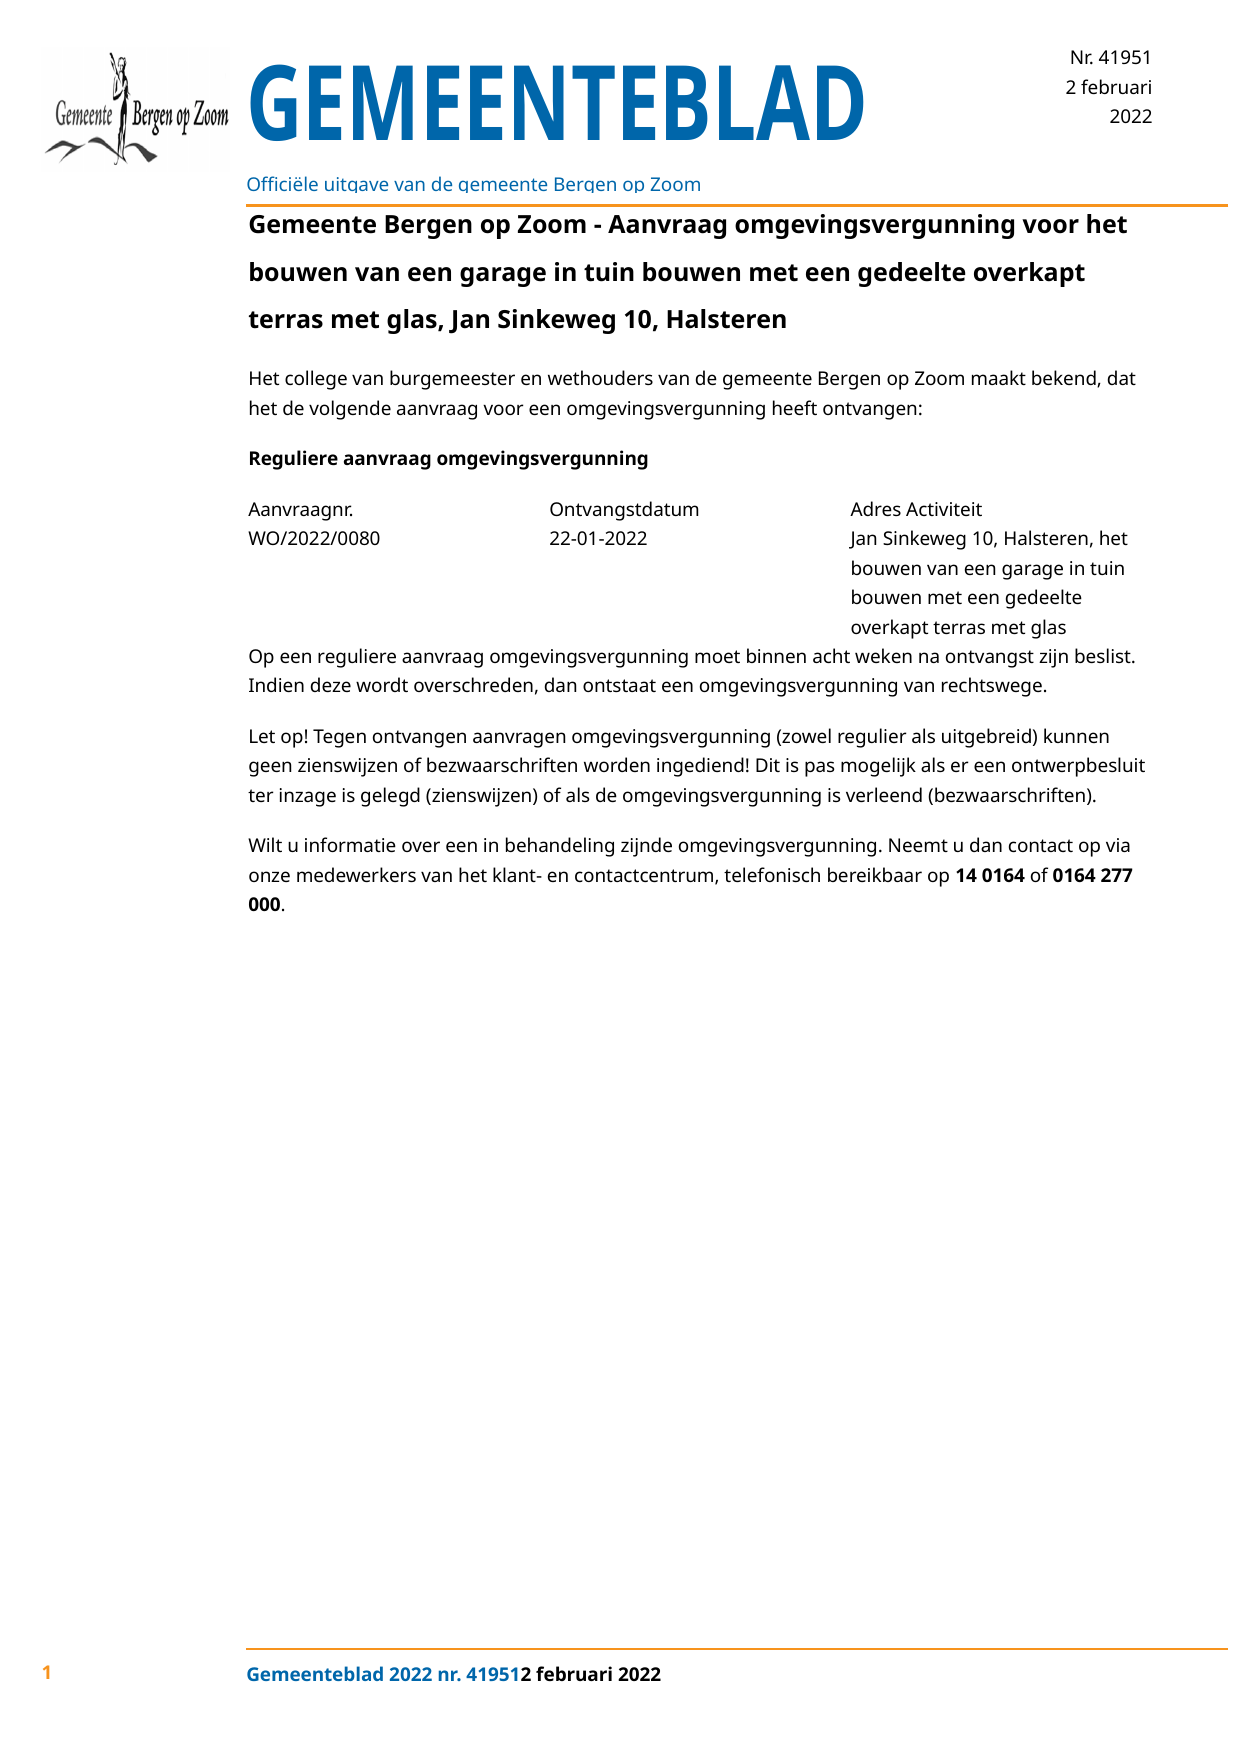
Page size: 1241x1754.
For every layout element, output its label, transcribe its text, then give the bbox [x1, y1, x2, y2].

text Gemeente Bergen op Zoom - Aanvraag omgevingsvergunning voor het bouwen van een garage in tuin bouwen met een gedeelte overkapt terras met glas, Jan Sinkeweg 10, Halsteren [248, 207, 1152, 336]
table_header Ontvangstdatum [549, 496, 850, 522]
table_header Jan Sinkeweg 10, Halsteren, het bouwen van een garage in tuin bouwen met een gedeelte overkapt terras met glas [850, 525, 1152, 639]
picture [41, 47, 231, 172]
table_header Aanvraagnr. [248, 496, 549, 522]
text Reguliere aanvraag omgevingsvergunning [248, 446, 1152, 471]
text Op een reguliere aanvraag omgevingsvergunning moet binnen acht weken na ontvangst zijn beslist. Indien deze wordt overschreden, dan ontstaat een omgevingsvergunning van rechtswege. [248, 643, 1152, 698]
text Het college van burgemeester en wethouders van de gemeente Bergen op Zoom maakt bekend, dat het de volgende aanvraag voor een omgevingsvergunning heeft ontvangen: [248, 366, 1152, 421]
table_header WO/2022/0080 [248, 525, 549, 639]
table_header Adres Activiteit [850, 496, 1152, 522]
text Wilt u informatie over een in behandeling zijnde omgevingsvergunning. Neemt u dan contact op via onze medewerkers van het klant- en contactcentrum, telefonisch bereikbaar op 14 0164 of 0164 277 000. [248, 832, 1152, 917]
text Let op! Tegen ontvangen aanvragen omgevingsvergunning (zowel regulier als uitgebreid) kunnen geen zienswijzen of bezwaarschriften worden ingediend! Dit is pas mogelijk als er een ontwerpbesluit ter inzage is gelegd (zienswijzen) of als de omgevingsvergunning is verleend (bezwaarschriften). [248, 723, 1152, 808]
table_header 22-01-2022 [549, 525, 850, 639]
